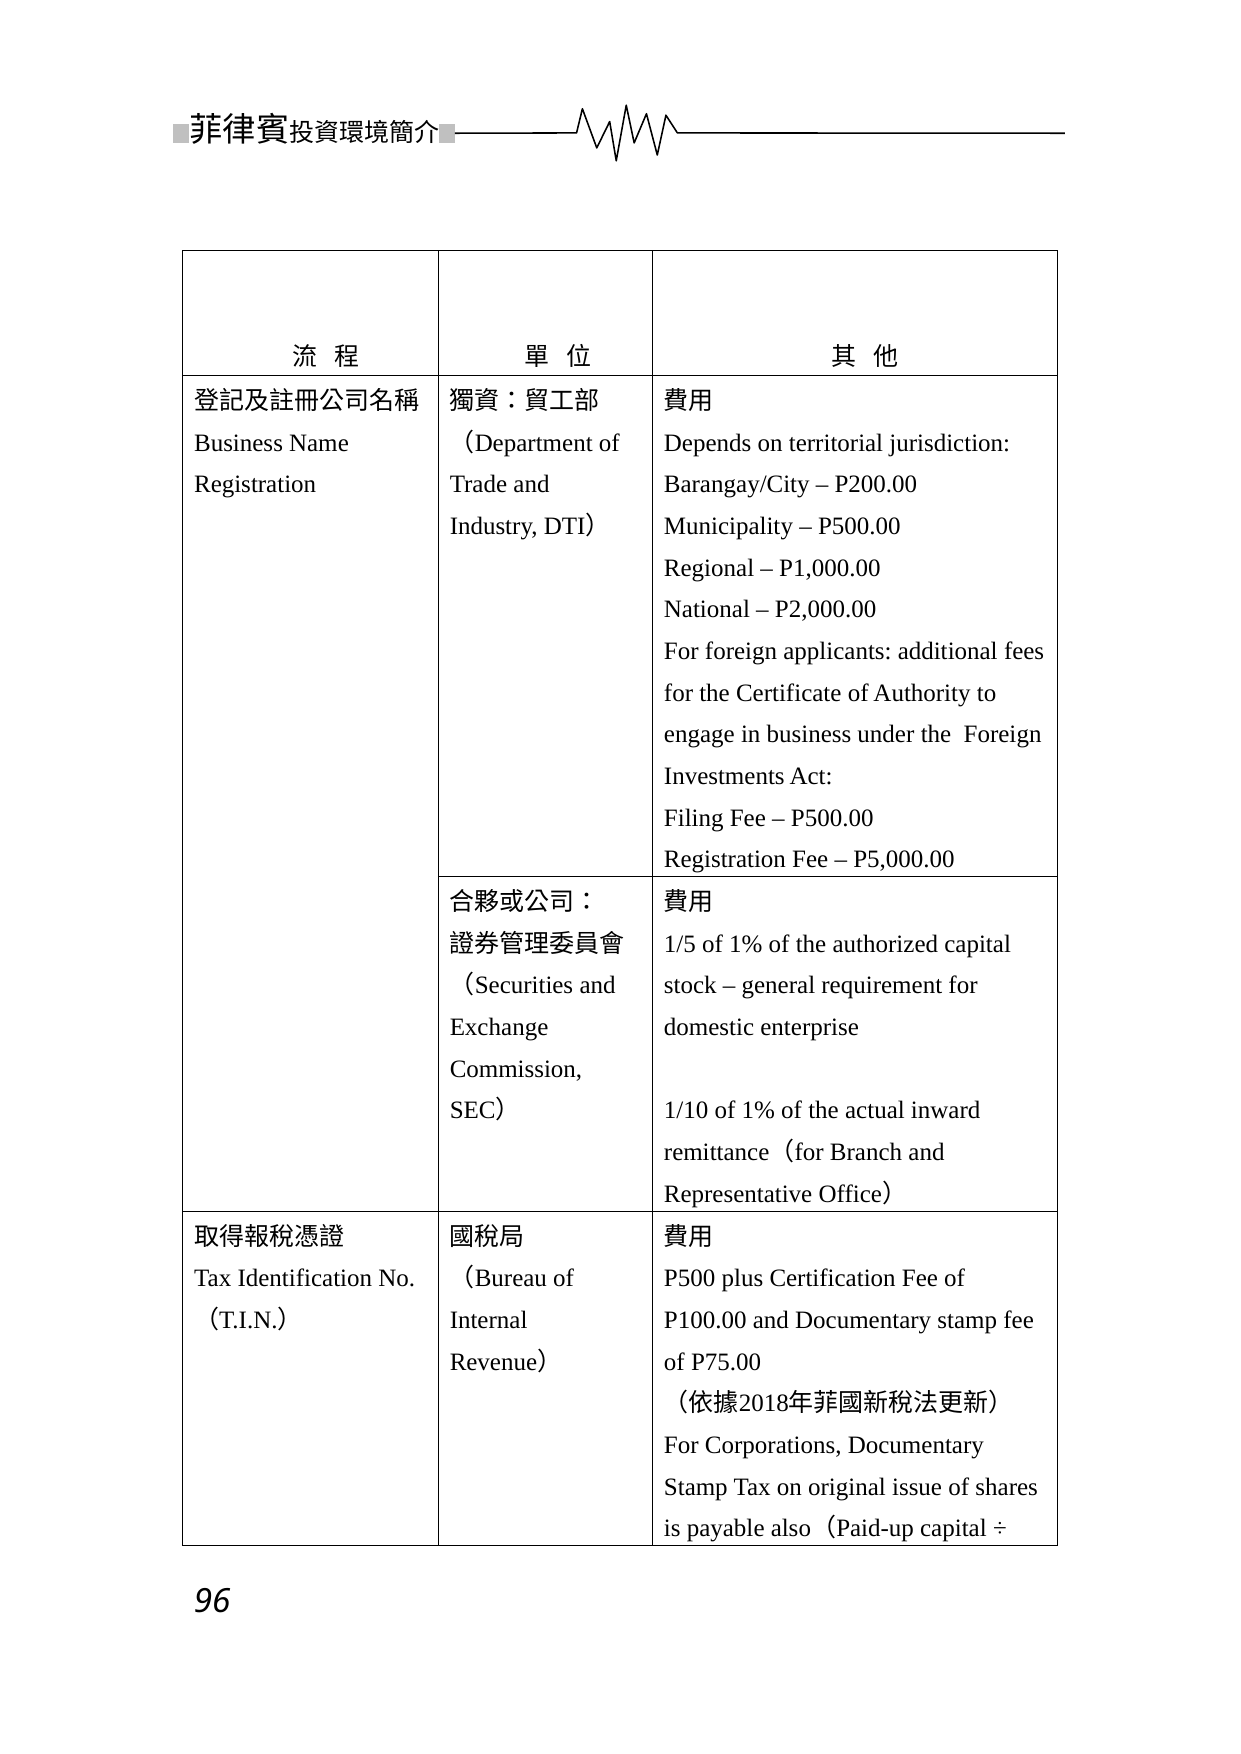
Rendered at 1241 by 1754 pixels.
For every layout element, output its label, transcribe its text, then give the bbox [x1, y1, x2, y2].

table_cell 登記及註冊公司名稱 Business Name Registration [183, 376, 438, 1211]
table_cell 費用 P500 plus Certification Fee of P100.00 and Documentary stamp fee of P75.00 （依據2018年菲國新稅法更新） For Corporations, Documentary Stamp Tax on original issue of shares is payable also（Paid-up capital ÷ [653, 1212, 1057, 1545]
table_header 流程 [183, 251, 438, 375]
table_cell 獨資：貿工部 （Department of Trade and Industry, DTI） [439, 376, 652, 876]
table_cell 合夥或公司： 證券管理委員會 （Securities and Exchange Commission, SEC） [439, 877, 652, 1211]
table_header 其他 [653, 251, 1057, 375]
table_header 單位 [439, 251, 652, 375]
table_cell 費用 1/5 of 1% of the authorized capital stock – general requirement for domestic enterprise 1/10 of 1% of the actual inward remittance（for Branch and Representative Office） [653, 877, 1057, 1211]
table_cell 費用 Depends on territorial jurisdiction: Barangay/City – P200.00 Municipality – P500.00 Regional – P1,000.00 National – P2,000.00 For foreign applicants: additional fees for the Certificate of Authority to engage in business under the Foreign Investments Act: Filing Fee – P500.00 Registration Fee – P5,000.00 [653, 376, 1057, 876]
table_cell 取得報稅憑證 Tax Identification No.（T.I.N.） [183, 1212, 438, 1545]
table_cell 國稅局 （Bureau of Internal Revenue） [439, 1212, 652, 1545]
